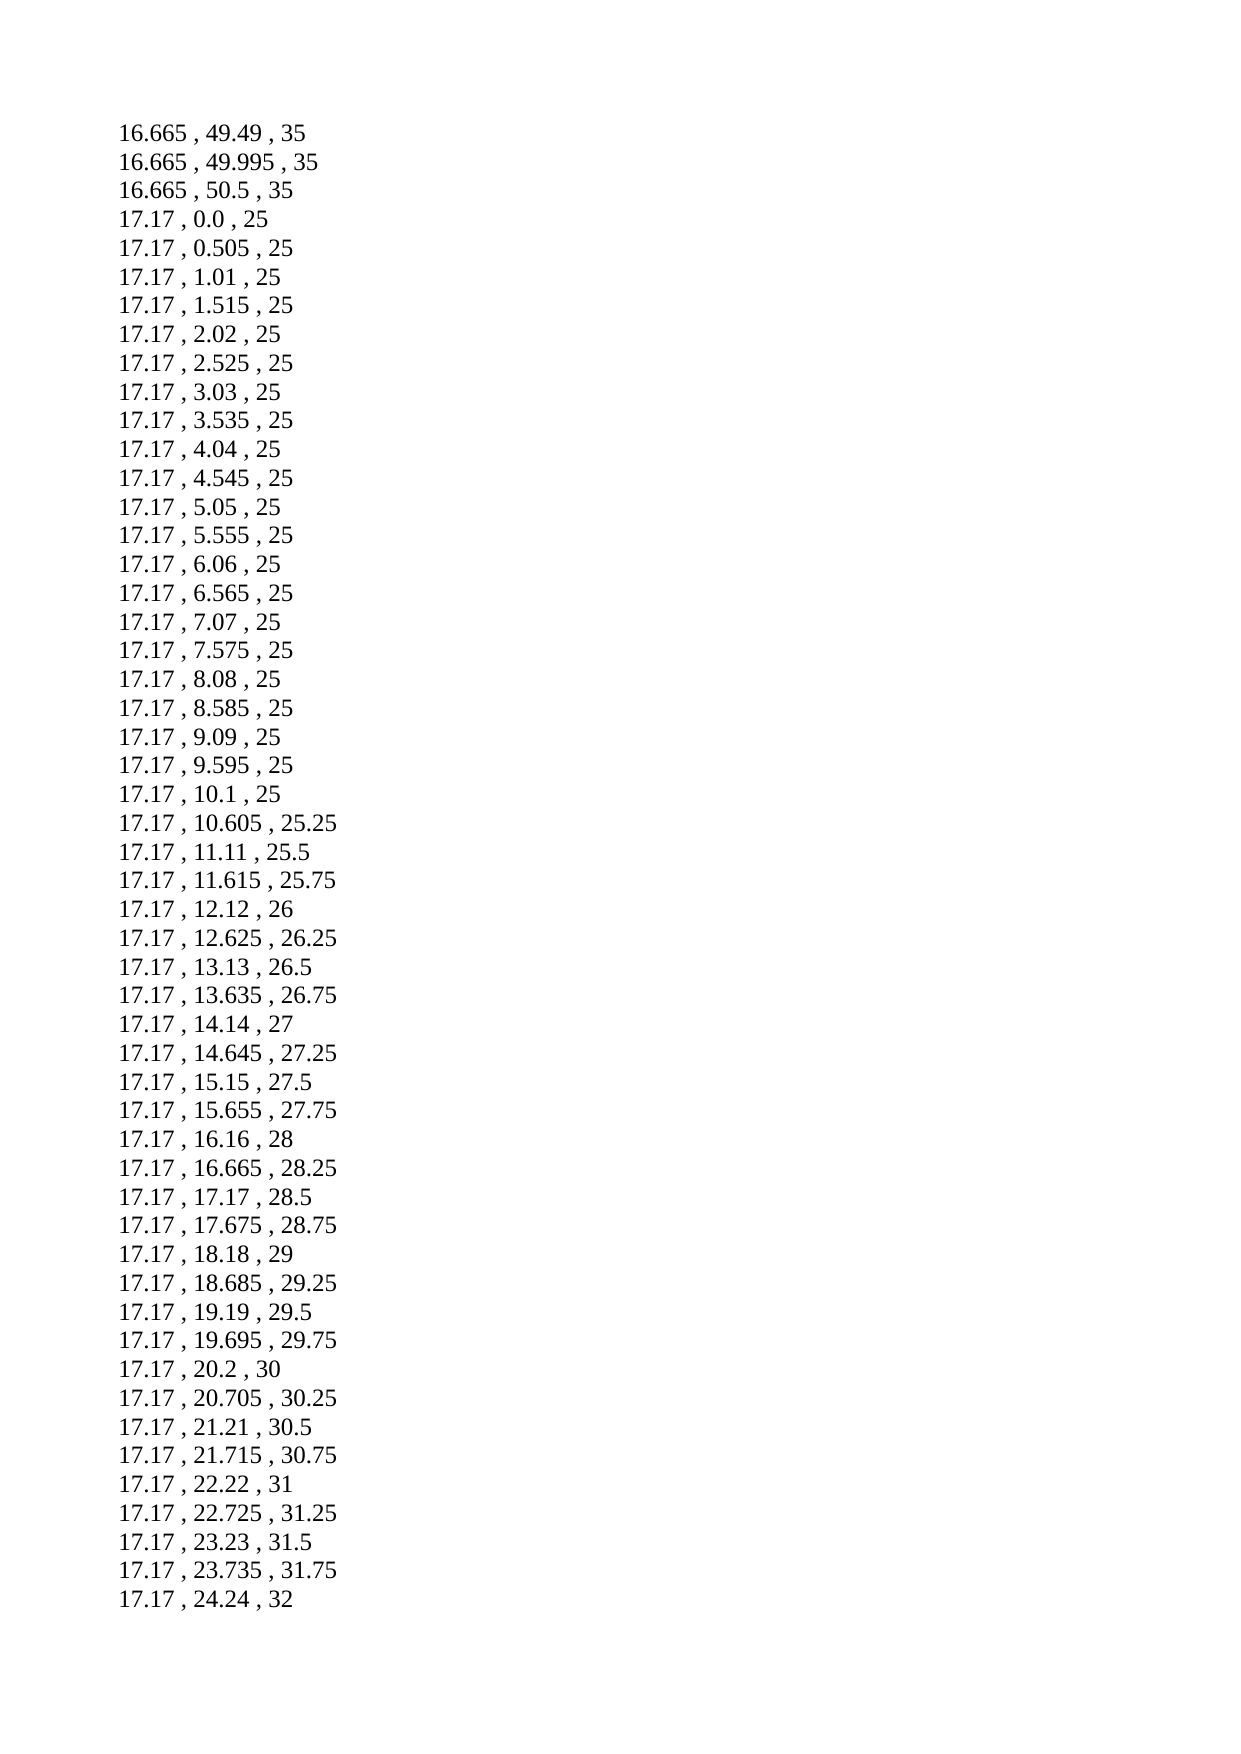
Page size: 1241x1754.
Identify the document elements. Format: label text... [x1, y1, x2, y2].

text 17.17 , 18.18 , 29 [118, 1239, 1122, 1268]
text 17.17 , 23.23 , 31.5 [118, 1527, 1122, 1556]
text 17.17 , 2.02 , 25 [118, 319, 1122, 348]
text 17.17 , 10.1 , 25 [118, 779, 1122, 808]
text 17.17 , 1.01 , 25 [118, 262, 1122, 291]
text 17.17 , 7.575 , 25 [118, 636, 1122, 664]
text 17.17 , 13.13 , 26.5 [118, 952, 1122, 981]
text 17.17 , 14.14 , 27 [118, 1009, 1122, 1038]
text 17.17 , 20.2 , 30 [118, 1354, 1122, 1383]
text 17.17 , 0.0 , 25 [118, 204, 1122, 233]
text 17.17 , 9.595 , 25 [118, 751, 1122, 779]
text 17.17 , 17.675 , 28.75 [118, 1211, 1122, 1239]
text 17.17 , 21.715 , 30.75 [118, 1441, 1122, 1469]
text 17.17 , 5.555 , 25 [118, 521, 1122, 549]
text 17.17 , 8.08 , 25 [118, 664, 1122, 693]
text 17.17 , 2.525 , 25 [118, 348, 1122, 377]
text 17.17 , 10.605 , 25.25 [118, 808, 1122, 837]
text 17.17 , 24.24 , 32 [118, 1584, 1122, 1613]
text 17.17 , 4.04 , 25 [118, 434, 1122, 463]
text 17.17 , 17.17 , 28.5 [118, 1182, 1122, 1211]
text 17.17 , 8.585 , 25 [118, 693, 1122, 722]
text 17.17 , 12.12 , 26 [118, 894, 1122, 923]
text 17.17 , 20.705 , 30.25 [118, 1383, 1122, 1412]
text 16.665 , 50.5 , 35 [118, 176, 1122, 204]
text 17.17 , 13.635 , 26.75 [118, 981, 1122, 1009]
text 17.17 , 16.16 , 28 [118, 1124, 1122, 1153]
text 17.17 , 9.09 , 25 [118, 722, 1122, 751]
text 16.665 , 49.49 , 35 [118, 118, 1122, 147]
text 17.17 , 14.645 , 27.25 [118, 1038, 1122, 1067]
text 17.17 , 15.655 , 27.75 [118, 1096, 1122, 1124]
text 16.665 , 49.995 , 35 [118, 147, 1122, 176]
text 17.17 , 18.685 , 29.25 [118, 1268, 1122, 1297]
text 17.17 , 11.11 , 25.5 [118, 837, 1122, 866]
text 17.17 , 6.565 , 25 [118, 578, 1122, 607]
text 17.17 , 0.505 , 25 [118, 233, 1122, 262]
text 17.17 , 21.21 , 30.5 [118, 1412, 1122, 1441]
text 17.17 , 23.735 , 31.75 [118, 1556, 1122, 1584]
text 17.17 , 15.15 , 27.5 [118, 1067, 1122, 1096]
text 17.17 , 11.615 , 25.75 [118, 866, 1122, 894]
text 17.17 , 22.725 , 31.25 [118, 1498, 1122, 1527]
text 17.17 , 16.665 , 28.25 [118, 1153, 1122, 1182]
text 17.17 , 1.515 , 25 [118, 291, 1122, 319]
text 17.17 , 7.07 , 25 [118, 607, 1122, 636]
text 17.17 , 3.03 , 25 [118, 377, 1122, 406]
text 17.17 , 6.06 , 25 [118, 549, 1122, 578]
text 17.17 , 19.19 , 29.5 [118, 1297, 1122, 1326]
text 17.17 , 4.545 , 25 [118, 463, 1122, 492]
text 17.17 , 5.05 , 25 [118, 492, 1122, 521]
text 17.17 , 19.695 , 29.75 [118, 1326, 1122, 1354]
text 17.17 , 22.22 , 31 [118, 1469, 1122, 1498]
text 17.17 , 12.625 , 26.25 [118, 923, 1122, 952]
text 17.17 , 3.535 , 25 [118, 406, 1122, 434]
